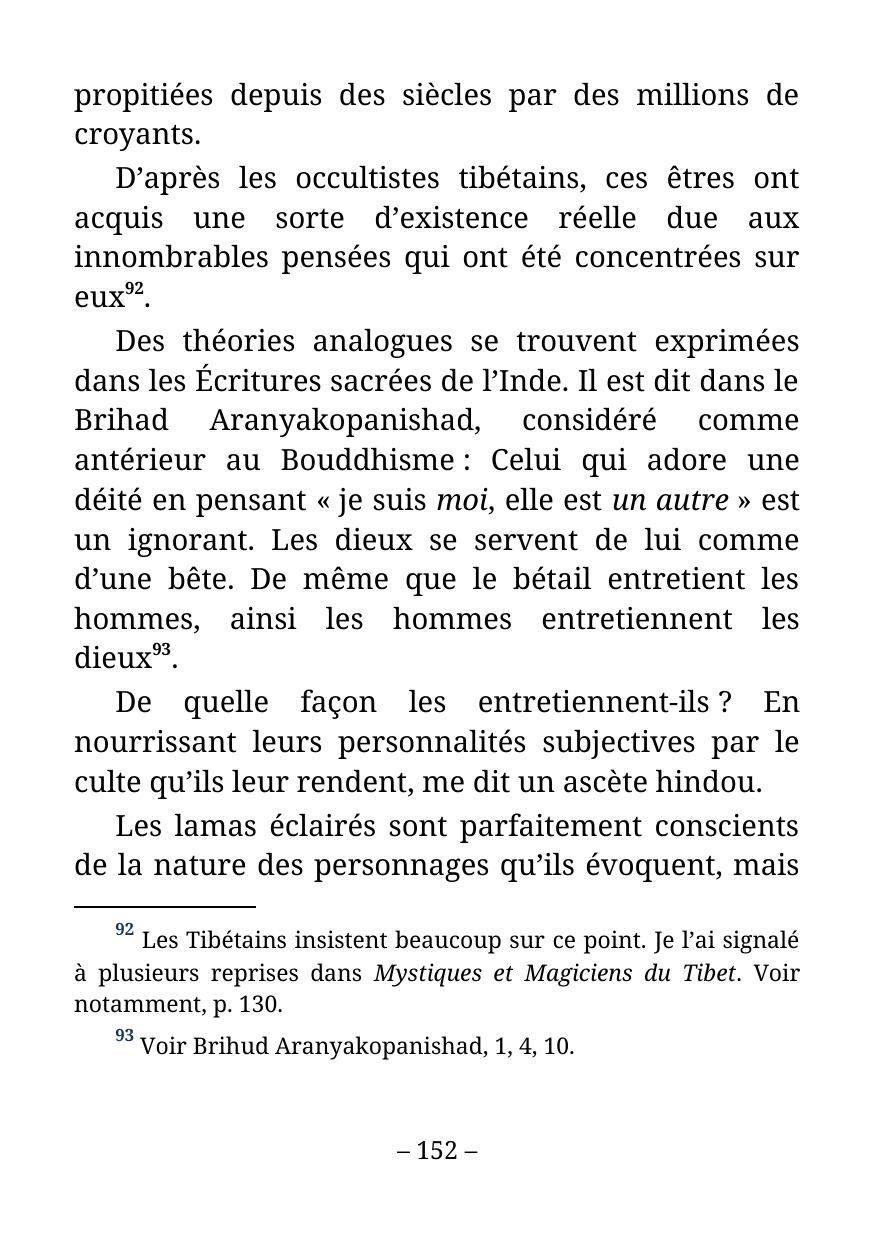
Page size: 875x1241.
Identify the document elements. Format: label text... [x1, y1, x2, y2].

text De quelle façon les entretiennent-ils ? En nourrissant leurs personnalités subjectives par le culte qu’ils leur rendent, me dit un ascète hindou. [74, 682, 800, 801]
text Les lamas éclairés sont parfaitement conscients de la nature des personnages qu’ils évoquent, mais [74, 805, 800, 884]
text D’après les occultistes tibétains, ces êtres ont acquis une sorte d’existence réelle due aux innombrables pensées qui ont été concentrées sur eux. [74, 157, 800, 316]
text propitiées depuis des siècles par des millions de croyants. [74, 74, 800, 153]
text Des théories analogues se trouvent exprimées dans les Écritures sacrées de l’Inde. Il est dit dans le Brihad Aranyakopanishad, considéré comme antérieur au Bouddhisme : Celui qui adore une déité en pensant « je suis moi, elle est un autre » est un ignorant. Les dieux se servent de lui comme d’une bête. De même que le bétail entretient les hommes, ainsi les hommes entretiennent les dieux. [74, 320, 800, 677]
text Les Tibétains insistent beaucoup sur ce point. Je l’ai signalé à plusieurs reprises dans Mystiques et Magiciens du Tibet. Voir notamment, p. 130. [74, 917, 800, 1019]
text Voir Brihud Aranyakopanishad, 1, 4, 10. [74, 1023, 800, 1063]
